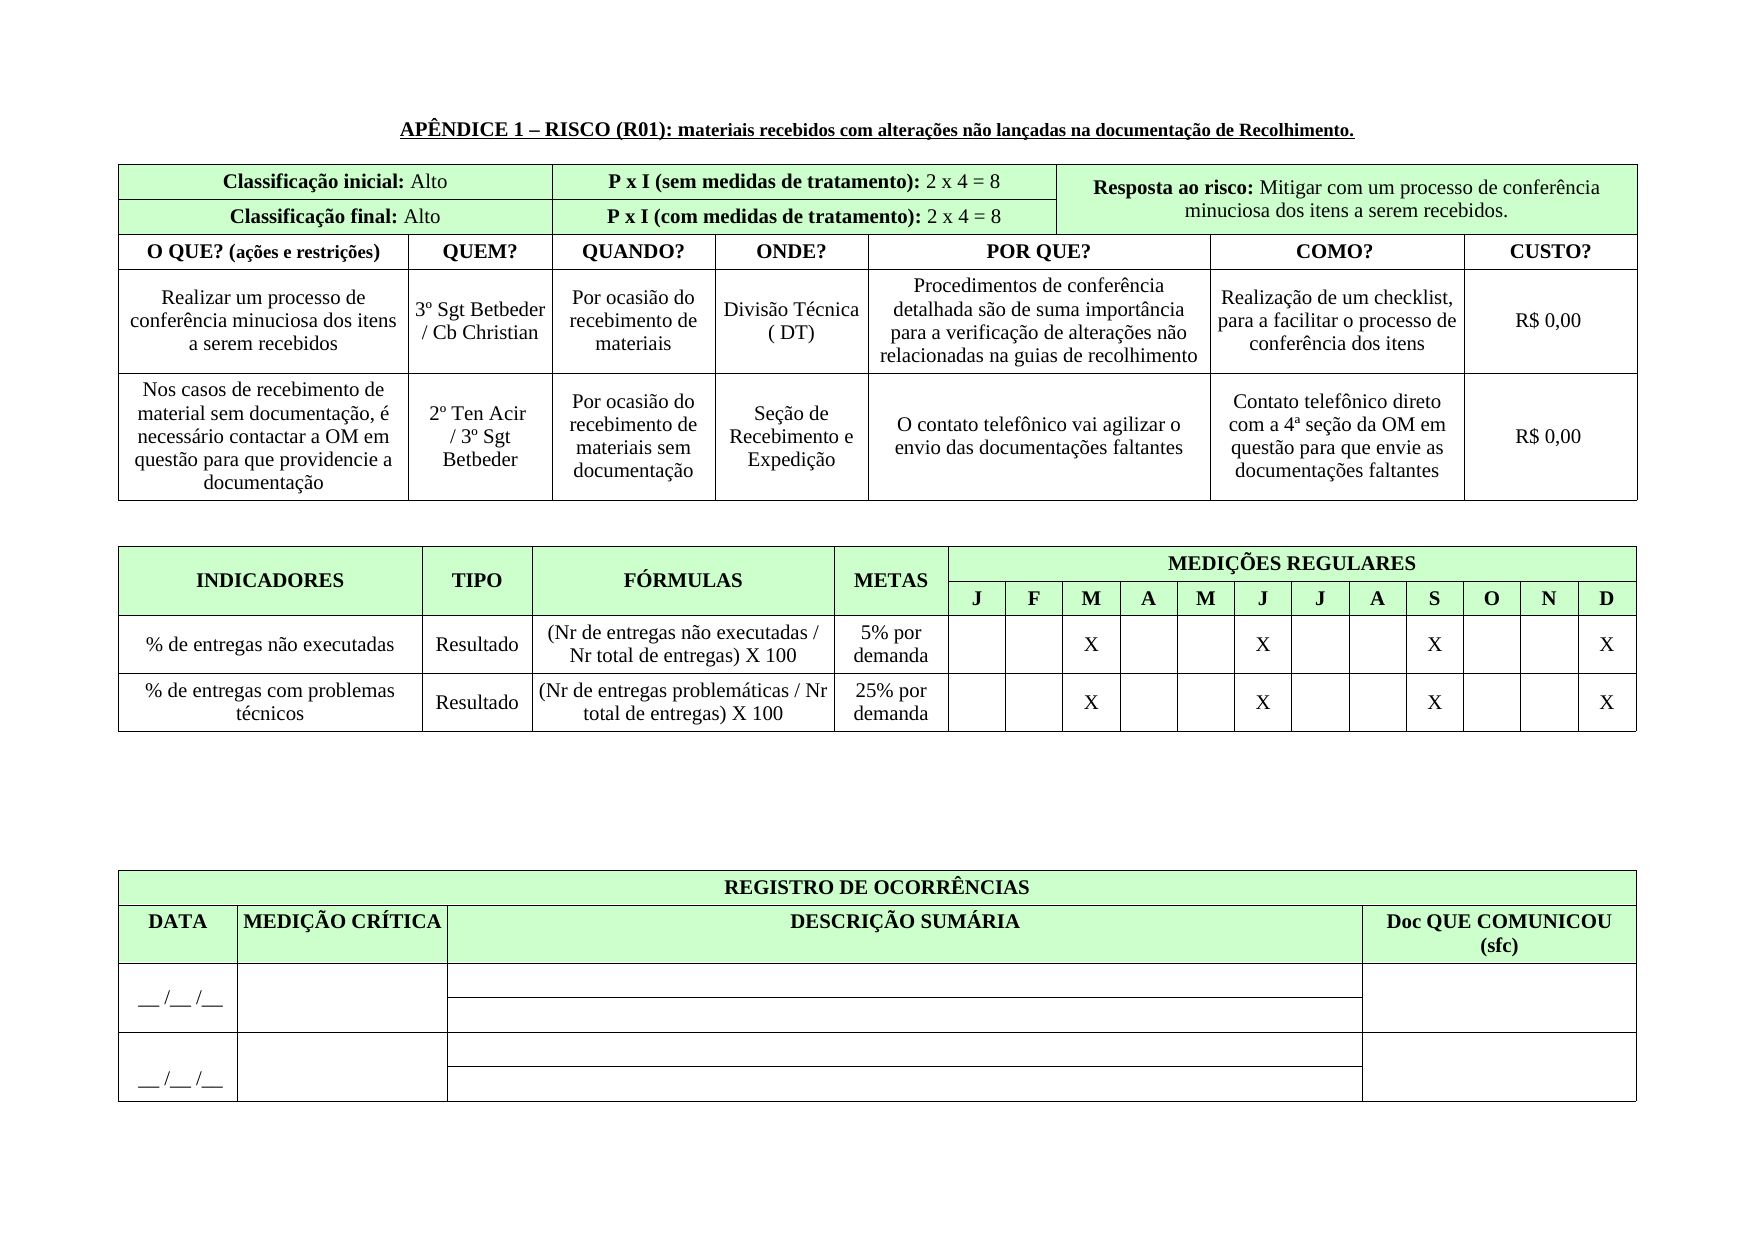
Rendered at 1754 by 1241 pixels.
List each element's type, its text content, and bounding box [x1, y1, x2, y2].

table_cell 25% por demanda [835, 674, 948, 731]
table_cell COMO? [1211, 235, 1464, 268]
table_cell S [1407, 582, 1463, 615]
table_cell Classificação final: Alto [119, 200, 552, 234]
table_cell [1464, 674, 1520, 731]
table_cell [1521, 674, 1578, 731]
table_cell O [1464, 582, 1520, 615]
table_cell X [1579, 674, 1636, 731]
table_cell J [949, 582, 1005, 615]
table_cell DATA [119, 906, 237, 962]
table_cell X [1235, 674, 1291, 731]
table_cell DESCRIÇÃO SUMÁRIA [448, 906, 1362, 962]
table_header TIPO [423, 547, 532, 615]
table_cell [448, 964, 1362, 997]
table_header Classificação inicial: Alto [119, 165, 552, 199]
table_cell R$ 0,00 [1465, 270, 1637, 372]
table_cell [1006, 616, 1062, 673]
table_cell O QUE? (ações e restrições) [119, 235, 408, 268]
table_cell Por ocasião do recebimento de materiais sem documentação [553, 374, 715, 500]
table_cell X [1063, 616, 1120, 673]
text APÊNDICE 1 – RISCO (R01): materiais recebidos com alterações não lançadas na documentação de Recolhimento. [118, 118, 1636, 141]
table_cell Realização de um checklist, para a facilitar o processo de conferência dos itens [1211, 270, 1464, 372]
table_cell ONDE? [716, 235, 868, 268]
table_cell [448, 998, 1362, 1032]
table_cell [1178, 616, 1234, 673]
table_cell Procedimentos de conferência detalhada são de suma importância para a verificação de alterações não relacionadas na guias de recolhimento [869, 270, 1210, 372]
table_cell A [1121, 582, 1177, 615]
table_cell [1292, 616, 1349, 673]
table_header INDICADORES [119, 547, 422, 615]
table_cell P x I (com medidas de tratamento): 2 x 4 = 8 [553, 200, 1056, 234]
table_cell 2º Ten Acir / 3º Sgt Betbeder [409, 374, 552, 500]
table_cell % de entregas não executadas [119, 616, 422, 673]
table_header METAS [835, 547, 948, 615]
table_cell __ /__ /__ [119, 964, 237, 1032]
table_cell Divisão Técnica ( DT) [716, 270, 868, 372]
table_cell Contato telefônico direto com a 4ª seção da OM em questão para que envie as documentações faltantes [1211, 374, 1464, 500]
table_cell F [1006, 582, 1062, 615]
table_cell J [1235, 582, 1291, 615]
table_cell [1350, 674, 1406, 731]
table_cell 3º Sgt Betbeder / Cb Christian [409, 270, 552, 372]
table_cell [1363, 964, 1636, 1032]
table_cell % de entregas com problemas técnicos [119, 674, 422, 731]
table_cell X [1407, 616, 1463, 673]
table_cell Seção de Recebimento e Expedição [716, 374, 868, 500]
table_cell [1178, 674, 1234, 731]
table_cell [1121, 674, 1177, 731]
table_cell [1464, 616, 1520, 673]
table_cell [1521, 616, 1578, 673]
table_cell R$ 0,00 [1465, 374, 1637, 500]
table_cell Realizar um processo de conferência minuciosa dos itens a serem recebidos [119, 270, 408, 372]
table_cell QUEM? [409, 235, 552, 268]
table_cell X [1235, 616, 1291, 673]
table_cell [1350, 616, 1406, 673]
table_cell Por ocasião do recebimento de materiais [553, 270, 715, 372]
table_cell A [1350, 582, 1406, 615]
table_cell CUSTO? [1465, 235, 1637, 268]
table_header REGISTRO DE OCORRÊNCIAS [119, 871, 1636, 904]
table_cell O contato telefônico vai agilizar o envio das documentações faltantes [869, 374, 1210, 500]
table_cell D [1579, 582, 1636, 615]
table_cell [448, 1067, 1362, 1101]
table_cell J [1292, 582, 1349, 615]
table_cell [1006, 674, 1062, 731]
table_cell [1363, 1033, 1636, 1101]
table_cell [949, 674, 1005, 731]
table_cell M [1178, 582, 1234, 615]
table_cell [238, 964, 447, 1032]
table_cell (Nr de entregas problemáticas / Nr total de entregas) X 100 [533, 674, 834, 731]
table_cell N [1521, 582, 1578, 615]
table_cell M [1063, 582, 1120, 615]
table_cell Resultado [423, 674, 532, 731]
table_cell [949, 616, 1005, 673]
table_cell 5% por demanda [835, 616, 948, 673]
table_cell X [1579, 616, 1636, 673]
table_cell X [1407, 674, 1463, 731]
table_cell [1121, 616, 1177, 673]
table_cell Resultado [423, 616, 532, 673]
table_cell QUANDO? [553, 235, 715, 268]
table_cell MEDIÇÃO CRÍTICA [238, 906, 447, 962]
table_cell Nos casos de recebimento de material sem documentação, é necessário contactar a OM em questão para que providencie a documentação [119, 374, 408, 500]
table_cell __ /__ /__ [119, 1033, 237, 1101]
table_header P x I (sem medidas de tratamento): 2 x 4 = 8 [553, 165, 1056, 199]
table_cell [448, 1033, 1362, 1066]
table_cell POR QUE? [869, 235, 1210, 268]
table_header MEDIÇÕES REGULARES [949, 547, 1636, 581]
table_header FÓRMULAS [533, 547, 834, 615]
table_cell [1292, 674, 1349, 731]
table_cell X [1063, 674, 1120, 731]
table_cell (Nr de entregas não executadas / Nr total de entregas) X 100 [533, 616, 834, 673]
table_header Resposta ao risco: Mitigar com um processo de conferência minuciosa dos itens a serem recebidos. [1057, 165, 1637, 234]
table_cell [238, 1033, 447, 1101]
table_cell Doc QUE COMUNICOU (sfc) [1363, 906, 1636, 962]
